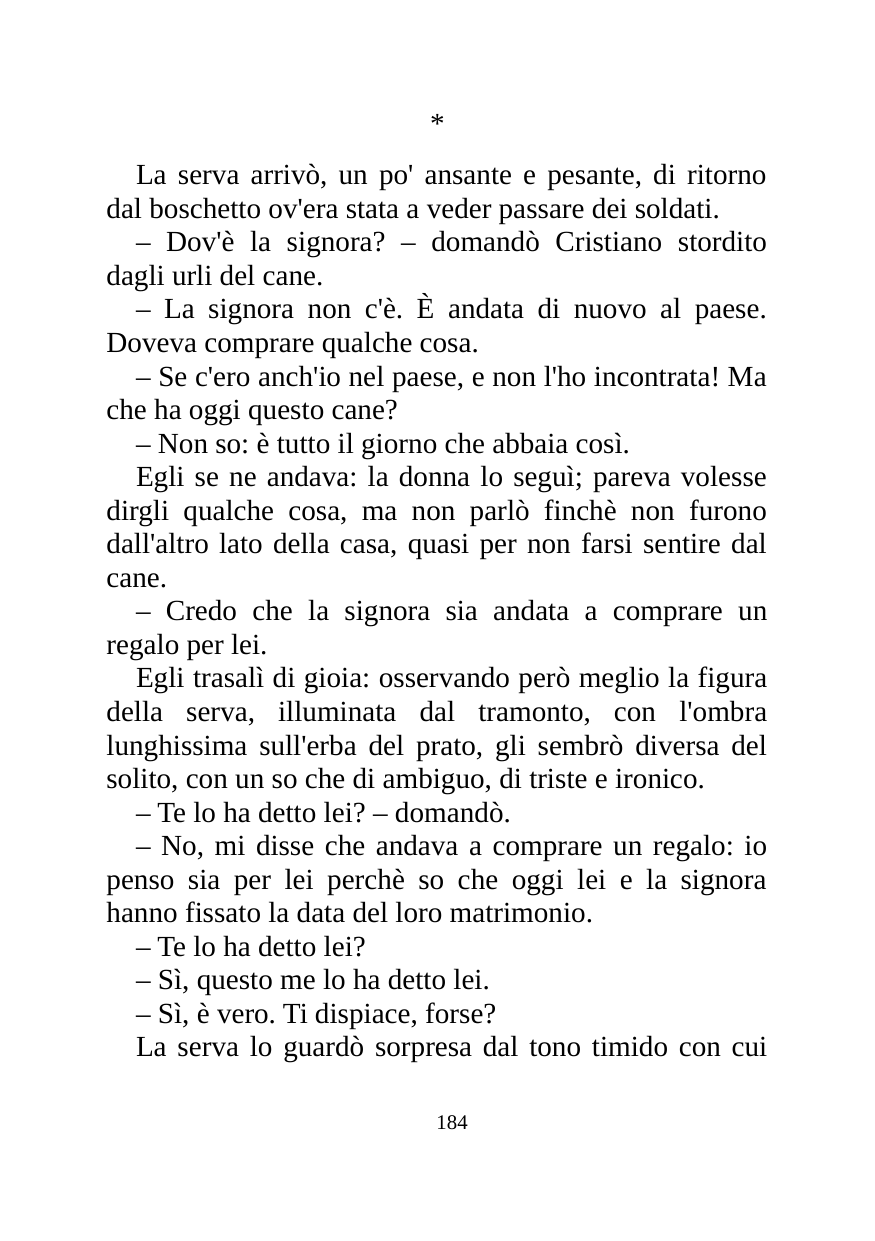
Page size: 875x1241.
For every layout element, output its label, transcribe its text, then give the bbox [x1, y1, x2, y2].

text Egli se ne andava: la donna lo seguì; pareva volesse dirgli qualche cosa, ma non parlò finchè non furono dall'altro lato della casa, quasi per non farsi sentire dal cane. [106, 459, 768, 593]
text * [106, 106, 768, 140]
text – Dov'è la signora? – domandò Cristiano stordito dagli urli del cane. [106, 224, 768, 292]
text La serva arrivò, un po' ansante e pesante, di ritorno dal boschetto ov'era stata a veder passare dei soldati. [106, 157, 768, 224]
text Egli trasalì di gioia: osservando però meglio la figura della serva, illuminata dal tramonto, con l'ombra lunghissima sull'erba del prato, gli sembrò diversa del solito, con un so che di ambiguo, di triste e ironico. [106, 661, 768, 795]
text – No, mi disse che andava a comprare un regalo: io penso sia per lei perchè so che oggi lei e la signora hanno fissato la data del loro matrimonio. [106, 828, 768, 929]
text – Sì, questo me lo ha detto lei. [106, 962, 768, 996]
text – Sì, è vero. Ti dispiace, forse? [106, 996, 768, 1029]
text – Te lo ha detto lei? [106, 929, 768, 962]
text – La signora non c'è. È andata di nuovo al paese. Doveva comprare qualche cosa. [106, 292, 768, 359]
text La serva lo guardò sorpresa dal tono timido con cui [106, 1029, 768, 1063]
text – Te lo ha detto lei? – domandò. [106, 795, 768, 828]
text – Se c'ero anch'io nel paese, e non l'ho incontrata! Ma che ha oggi questo cane? [106, 359, 768, 426]
text – Non so: è tutto il giorno che abbaia così. [106, 426, 768, 459]
text – Credo che la signora sia andata a comprare un regalo per lei. [106, 593, 768, 661]
